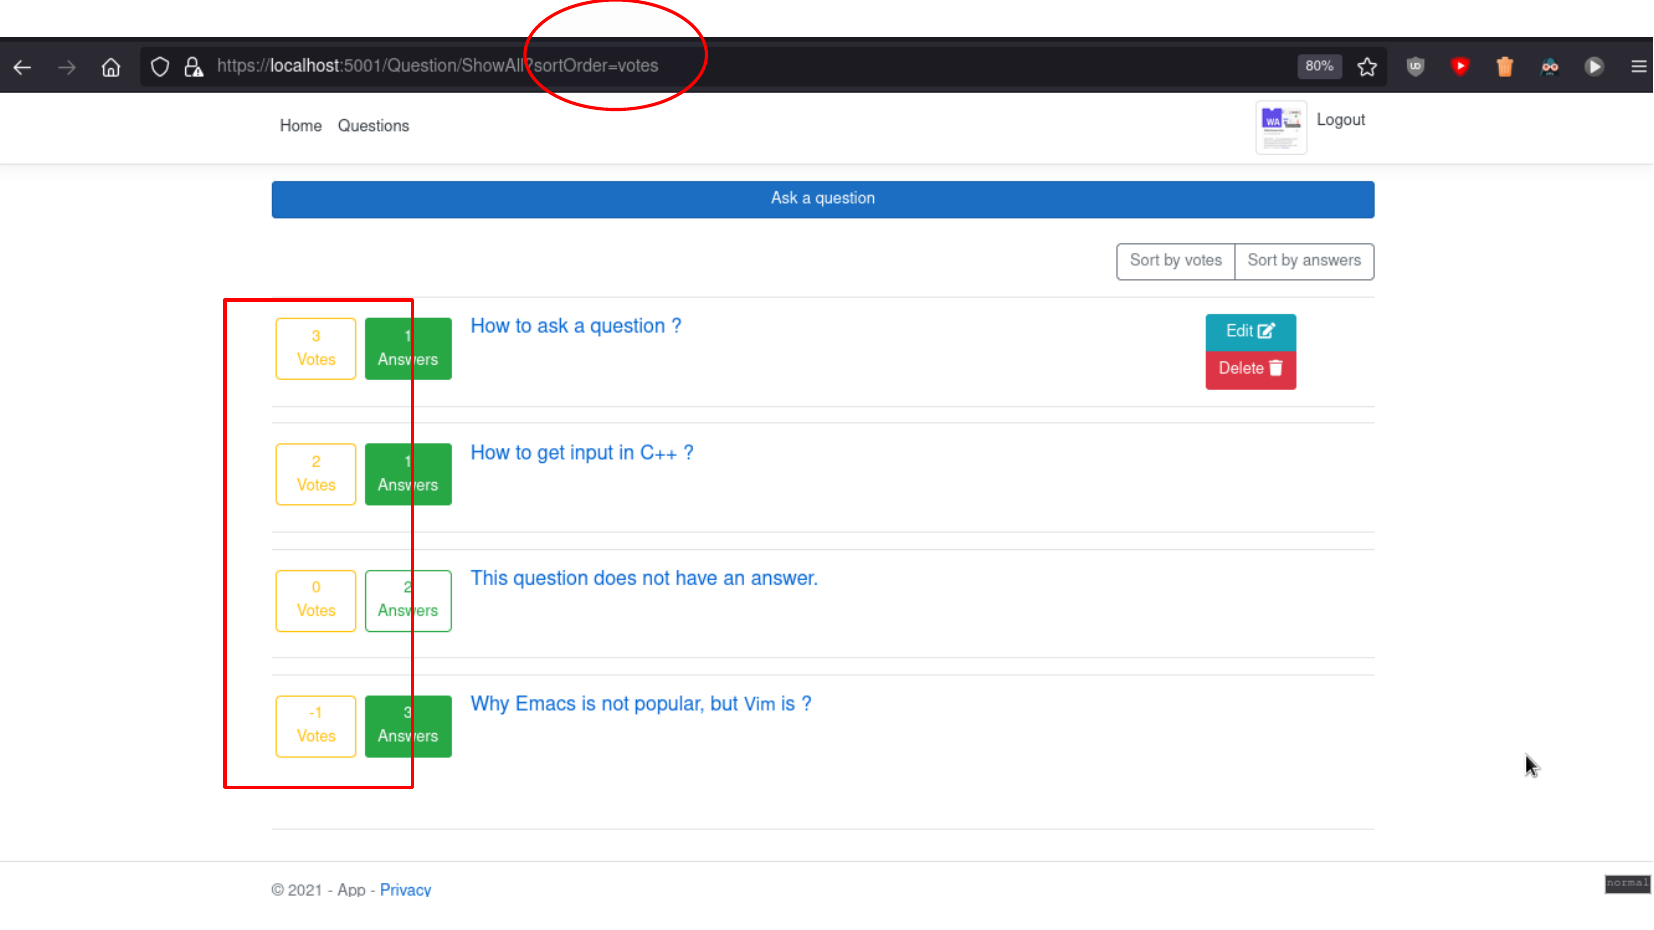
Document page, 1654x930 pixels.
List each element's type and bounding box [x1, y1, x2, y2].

picture [0, 37, 1653, 897]
text_box [524, 0, 707, 110]
